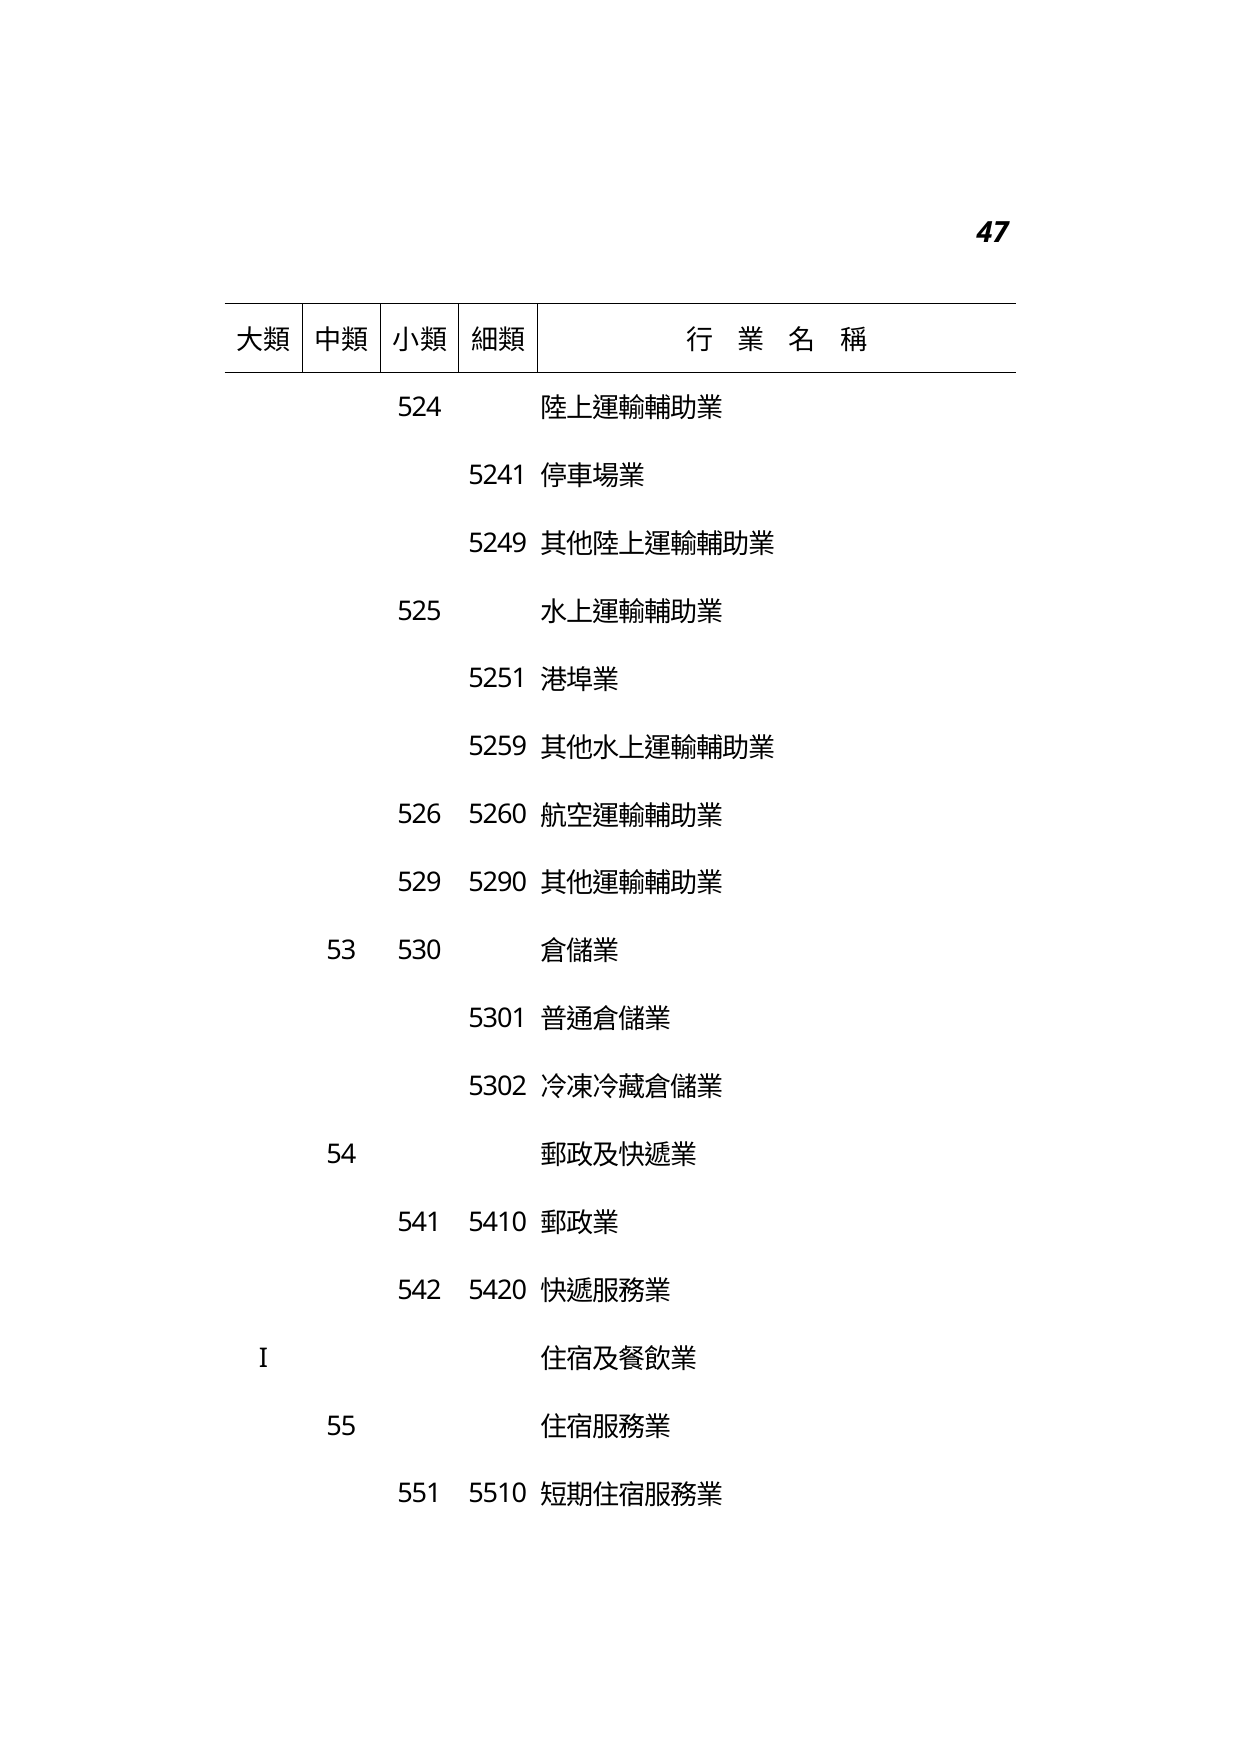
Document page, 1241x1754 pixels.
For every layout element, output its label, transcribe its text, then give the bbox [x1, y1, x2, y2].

table_cell 5259 [459, 711, 537, 779]
table_cell [303, 644, 381, 711]
table_cell 其他陸上運輸輔助業 [537, 508, 1016, 576]
table_cell 普通倉儲業 [537, 983, 1016, 1051]
table_cell 5251 [459, 644, 537, 711]
table_cell 航空運輸輔助業 [537, 779, 1016, 847]
table_cell 陸上運輸輔助業 [537, 373, 1016, 440]
table_cell 524 [381, 373, 459, 440]
table_cell 郵政業 [537, 1187, 1016, 1255]
table_cell 5410 [459, 1187, 537, 1255]
table_cell 5510 [459, 1459, 537, 1526]
table_cell [303, 983, 381, 1051]
table_cell [225, 373, 303, 440]
table_cell [303, 711, 381, 779]
table_cell 快遞服務業 [537, 1255, 1016, 1323]
table_cell [459, 1119, 537, 1187]
table_cell [459, 915, 537, 983]
table_cell [303, 373, 381, 440]
table_cell [381, 1119, 459, 1187]
table_cell 冷凍冷藏倉儲業 [537, 1051, 1016, 1119]
table_cell 541 [381, 1187, 459, 1255]
table_cell [225, 711, 303, 779]
table_cell 55 [303, 1391, 381, 1458]
table_cell [225, 779, 303, 847]
table_cell [381, 644, 459, 711]
table_cell [225, 915, 303, 983]
table_cell [303, 508, 381, 576]
table_cell [303, 1051, 381, 1119]
table_cell 其他水上運輸輔助業 [537, 711, 1016, 779]
table_cell [225, 983, 303, 1051]
table_cell [303, 779, 381, 847]
table_cell 5290 [459, 847, 537, 915]
table_cell [225, 1119, 303, 1187]
table_cell 5249 [459, 508, 537, 576]
table_cell [381, 711, 459, 779]
table_header 大類 [225, 304, 302, 372]
table_cell [381, 983, 459, 1051]
table_cell [303, 1187, 381, 1255]
table_cell [225, 1391, 303, 1458]
table_cell 53 [303, 915, 381, 983]
table_header 中類 [303, 304, 380, 372]
table_cell 5420 [459, 1255, 537, 1323]
table_cell 526 [381, 779, 459, 847]
table_cell 水上運輸輔助業 [537, 576, 1016, 643]
table_cell 525 [381, 576, 459, 643]
table_cell [381, 508, 459, 576]
table_cell 5301 [459, 983, 537, 1051]
table_cell 住宿服務業 [537, 1391, 1016, 1458]
table_cell [303, 1255, 381, 1323]
table_cell [225, 847, 303, 915]
table_cell 停車場業 [537, 440, 1016, 508]
table_cell 倉儲業 [537, 915, 1016, 983]
table_cell [225, 644, 303, 711]
table_cell 5260 [459, 779, 537, 847]
table_cell 短期住宿服務業 [537, 1459, 1016, 1526]
table_cell 542 [381, 1255, 459, 1323]
table_cell 5302 [459, 1051, 537, 1119]
table_cell [225, 1255, 303, 1323]
table_header 小類 [381, 304, 458, 372]
table_cell [225, 1051, 303, 1119]
table_cell [381, 1051, 459, 1119]
table_cell [303, 1459, 381, 1526]
table_cell [303, 847, 381, 915]
table_cell [303, 576, 381, 643]
table_cell [381, 440, 459, 508]
table_cell 551 [381, 1459, 459, 1526]
table_cell 54 [303, 1119, 381, 1187]
table_cell 530 [381, 915, 459, 983]
table_cell 港埠業 [537, 644, 1016, 711]
table_cell [225, 1187, 303, 1255]
table_cell [225, 440, 303, 508]
table_cell 5241 [459, 440, 537, 508]
table_cell [303, 440, 381, 508]
table_header 細類 [459, 304, 537, 372]
table_cell [381, 1391, 459, 1458]
table_cell [225, 576, 303, 643]
table_cell 529 [381, 847, 459, 915]
table_cell [459, 1323, 537, 1391]
table_cell [459, 576, 537, 643]
table_cell I [225, 1323, 303, 1391]
table_cell [225, 1459, 303, 1526]
table_header 行 業 名 稱 [538, 304, 1016, 372]
table_cell [459, 1391, 537, 1458]
table_cell [459, 373, 537, 440]
table_cell 其他運輸輔助業 [537, 847, 1016, 915]
table_cell [381, 1323, 459, 1391]
table_cell 郵政及快遞業 [537, 1119, 1016, 1187]
table_cell 住宿及餐飲業 [537, 1323, 1016, 1391]
table_cell [225, 508, 303, 576]
table_cell [303, 1323, 381, 1391]
